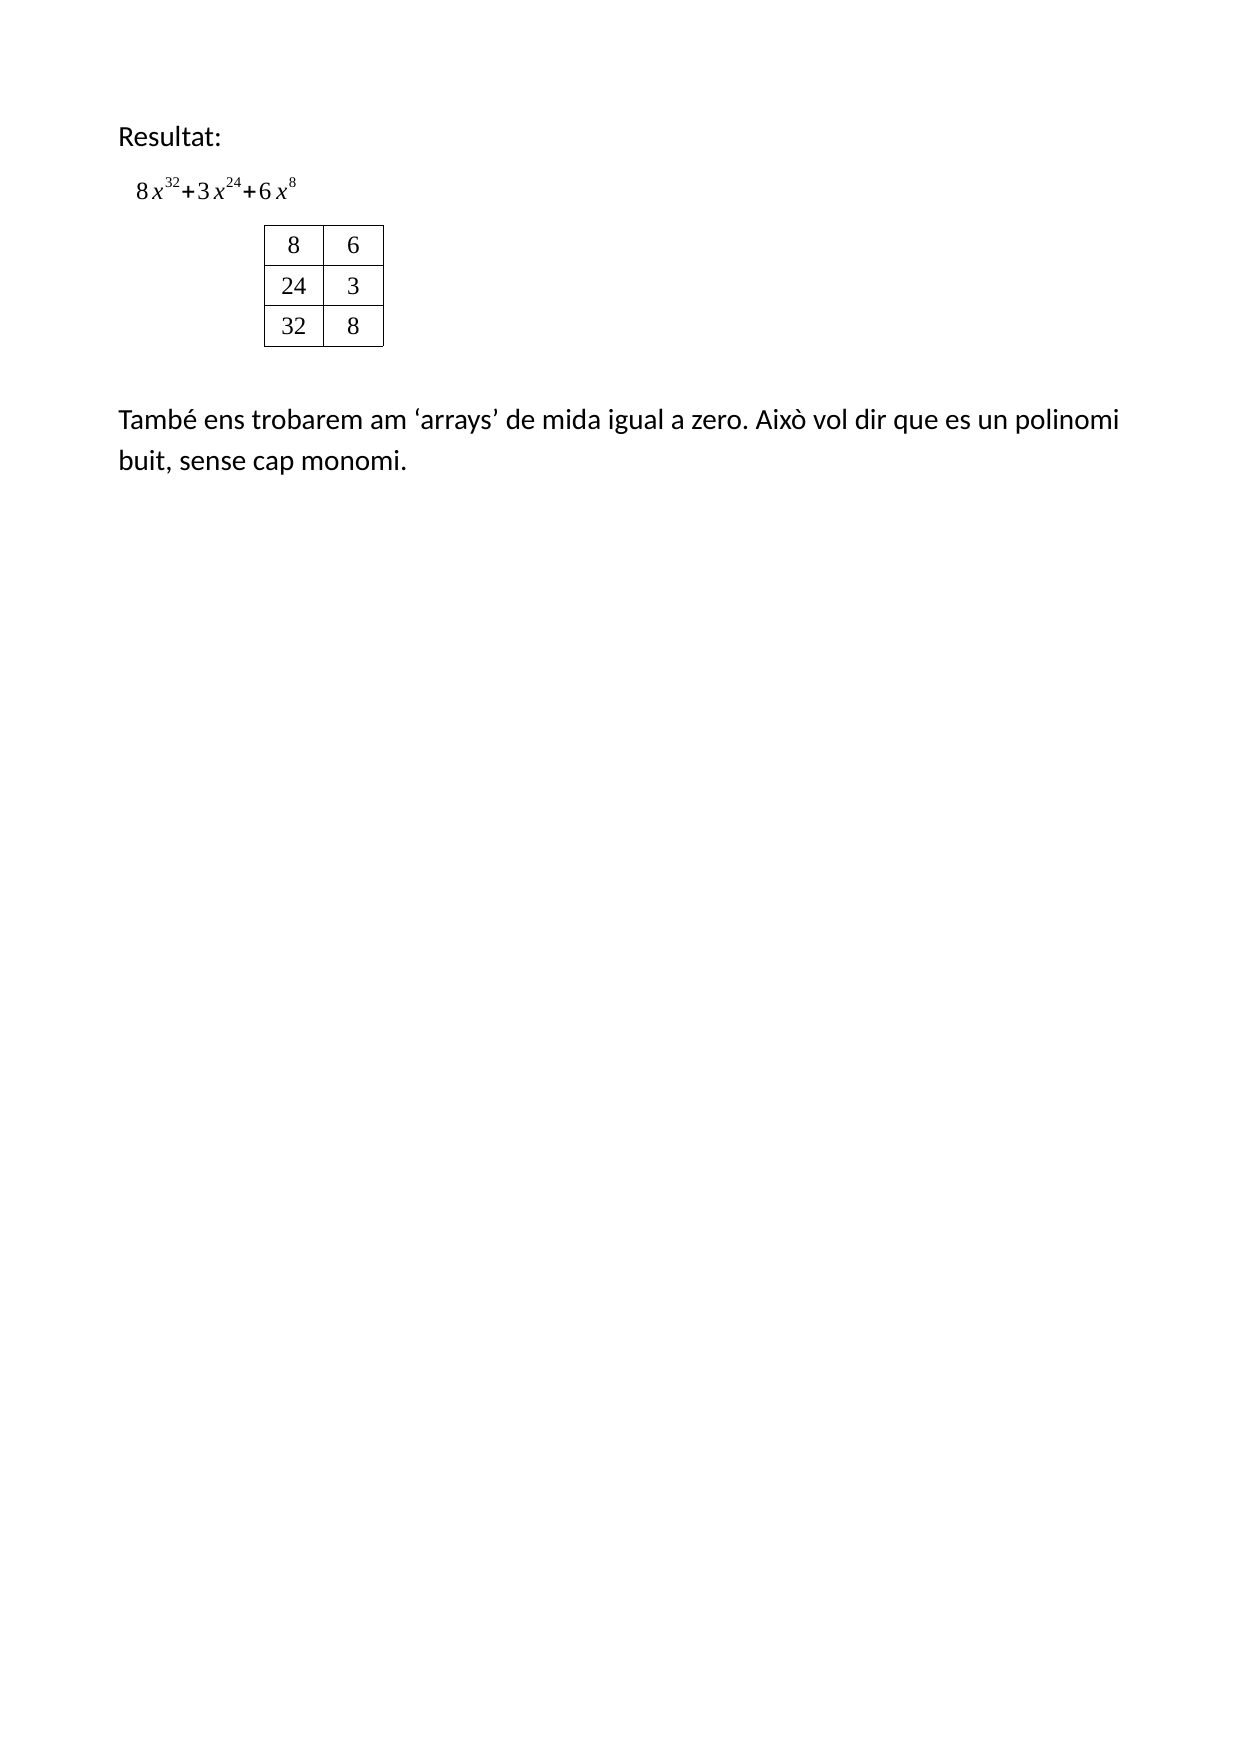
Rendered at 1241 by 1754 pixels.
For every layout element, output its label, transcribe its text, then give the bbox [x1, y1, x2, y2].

table_header 8 [265, 226, 323, 265]
table_cell 32 [265, 306, 323, 346]
text També ens trobarem am ‘arrays’ de mida igual a zero. Això vol dir que es un polinomi buit, sense cap monomi. [118, 401, 1122, 478]
table_cell 8 [324, 306, 383, 346]
table_header 6 [324, 226, 383, 265]
table_cell 24 [265, 266, 323, 305]
table_cell 3 [324, 266, 383, 305]
text Resultat: [118, 118, 1122, 154]
